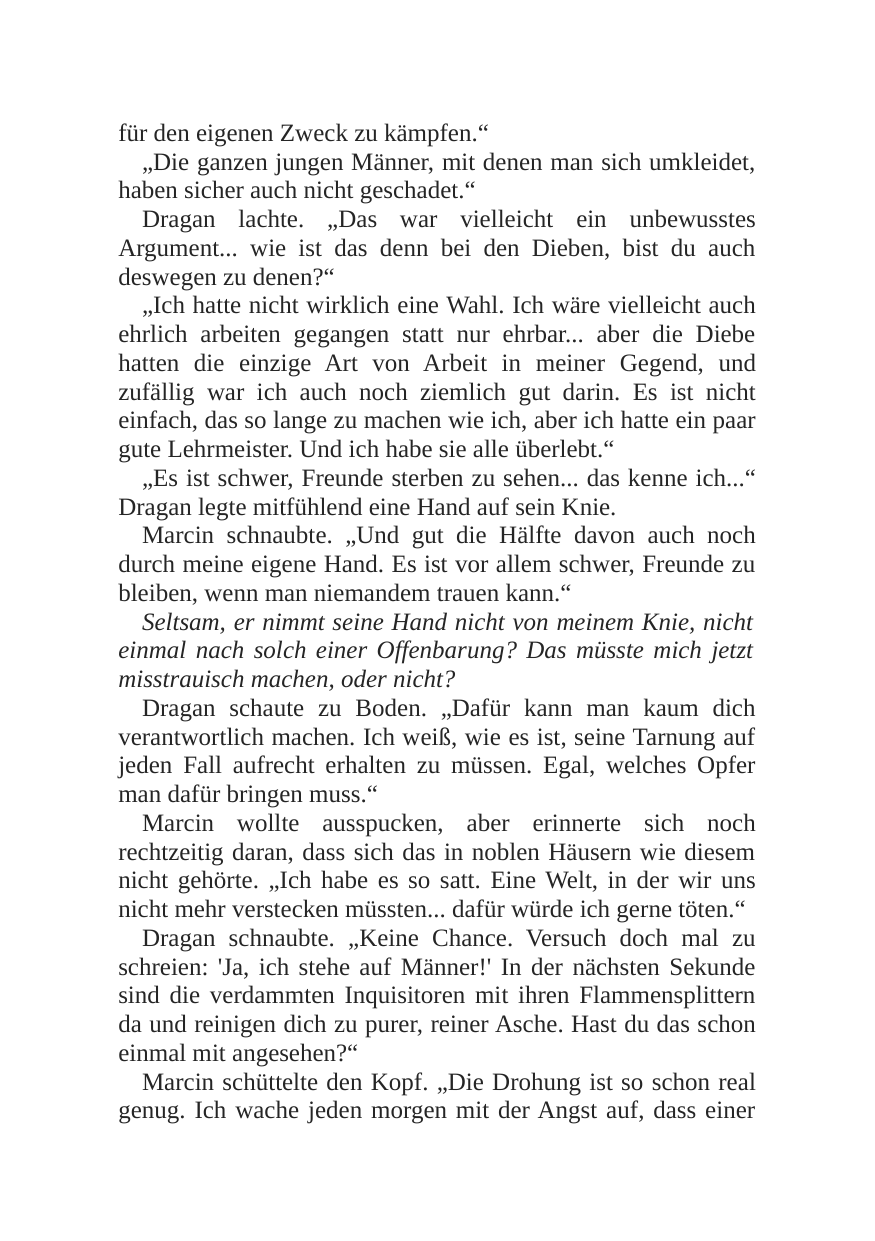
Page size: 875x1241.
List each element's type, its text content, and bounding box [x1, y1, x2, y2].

text Seltsam, er nimmt seine Hand nicht von meinem Knie, nicht einmal nach solch einer Offenbarung? Das müsste mich jetzt misstrauisch machen, oder nicht? [118, 607, 756, 693]
text Marcin wollte ausspucken, aber erinnerte sich noch rechtzeitig daran, dass sich das in noblen Häusern wie diesem nicht gehörte. „Ich habe es so satt. Eine Welt, in der wir uns nicht mehr verstecken müssten... dafür würde ich gerne töten.“ [118, 808, 756, 923]
text Marcin schüttelte den Kopf. „Die Drohung ist so schon real genug. Ich wache jeden morgen mit der Angst auf, dass einer [118, 1067, 756, 1124]
text „Die ganzen jungen Männer, mit denen man sich umkleidet, haben sicher auch nicht geschadet.“ [118, 147, 756, 204]
text „Ich hatte nicht wirklich eine Wahl. Ich wäre vielleicht auch ehrlich arbeiten gegangen statt nur ehrbar... aber die Diebe hatten die einzige Art von Arbeit in meiner Gegend, und zufällig war ich auch noch ziemlich gut darin. Es ist nicht einfach, das so lange zu machen wie ich, aber ich hatte ein paar gute Lehrmeister. Und ich habe sie alle überlebt.“ [118, 291, 756, 463]
text Dragan schaute zu Boden. „Dafür kann man kaum dich verantwortlich machen. Ich weiß, wie es ist, seine Tarnung auf jeden Fall aufrecht erhalten zu müssen. Egal, welches Opfer man dafür bringen muss.“ [118, 693, 756, 808]
text „Es ist schwer, Freunde sterben zu sehen... das kenne ich...“ Dragan legte mitfühlend eine Hand auf sein Knie. [118, 463, 756, 521]
text Marcin schnaubte. „Und gut die Hälfte davon auch noch durch meine eigene Hand. Es ist vor allem schwer, Freunde zu bleiben, wenn man niemandem trauen kann.“ [118, 521, 756, 607]
text für den eigenen Zweck zu kämpfen.“ [118, 118, 756, 147]
text Dragan lachte. „Das war vielleicht ein unbewusstes Argument... wie ist das denn bei den Dieben, bist du auch deswegen zu denen?“ [118, 204, 756, 291]
text Dragan schnaubte. „Keine Chance. Versuch doch mal zu schreien: 'Ja, ich stehe auf Männer!' In der nächsten Sekunde sind die verdammten Inquisitoren mit ihren Flammensplittern da und reinigen dich zu purer, reiner Asche. Hast du das schon einmal mit angesehen?“ [118, 923, 756, 1067]
